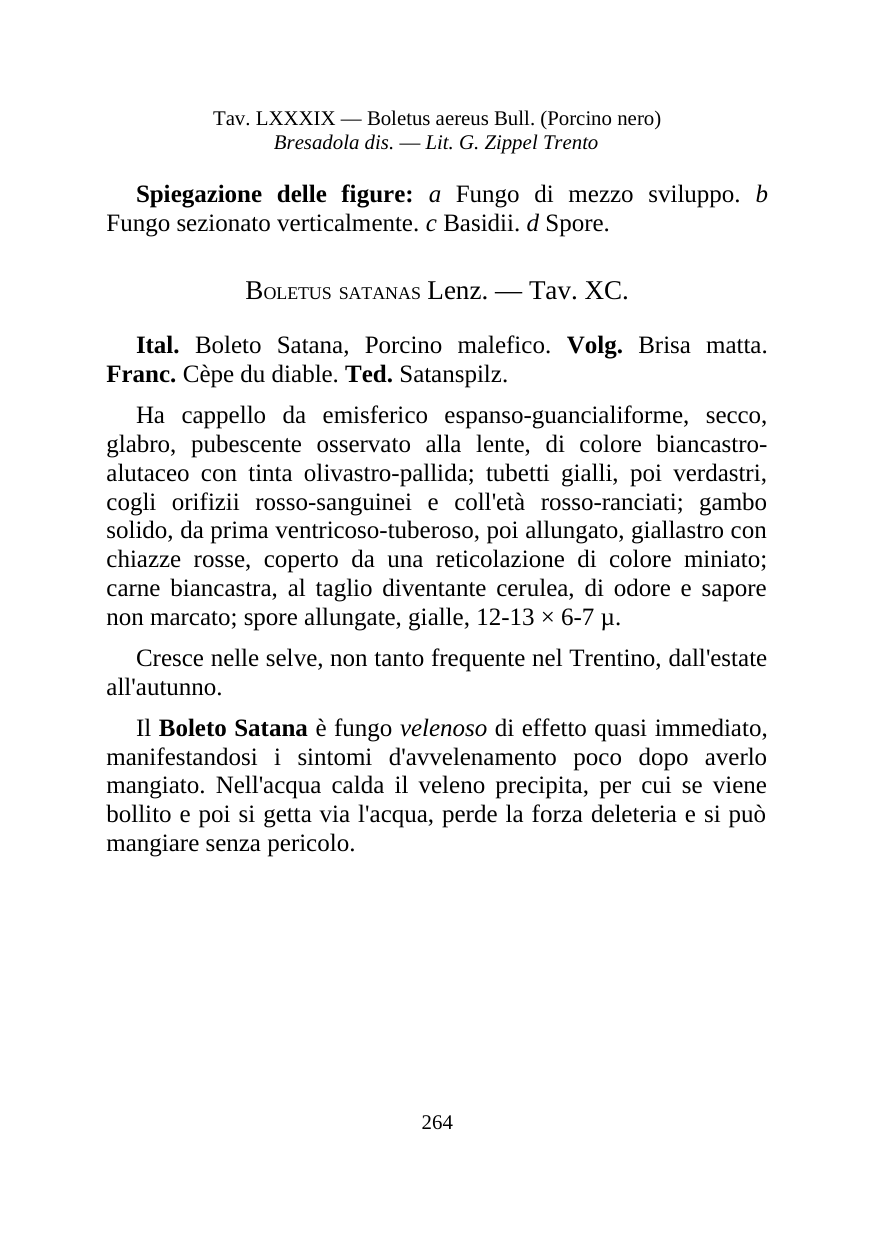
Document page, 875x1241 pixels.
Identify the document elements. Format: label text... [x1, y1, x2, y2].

text Ha cappello da emisferico espanso-guancialiforme, secco, glabro, pubescente osservato alla lente, di colore biancastro-alutaceo con tinta olivastro-pallida; tubetti gialli, poi verdastri, cogli orifizii rosso-sanguinei e coll'età rosso-ranciati; gambo solido, da prima ventricoso-tuberoso, poi allungato, giallastro con chiazze rosse, coperto da una reticolazione di colore miniato; carne biancastra, al taglio diventante cerulea, di odore e sapore non marcato; spore allungate, gialle, 12-13 × 6-7 µ. [106, 401, 768, 631]
text Tav. LXXXIX — Boletus aereus Bull. (Porcino nero) Bresadola dis. — Lit. G. Zippel Trento [106, 106, 768, 154]
text Boletus satanas Lenz. — Tav. XC. [106, 274, 768, 306]
text Ital. Boleto Satana, Porcino malefico. Volg. Brisa matta. Franc. Cèpe du diable. Ted. Satanspilz. [106, 331, 768, 388]
text Spiegazione delle figure: a Fungo di mezzo sviluppo. b Fungo sezionato verticalmente. c Basidii. d Spore. [106, 179, 768, 237]
text Il Boleto Satana è fungo velenoso di effetto quasi immediato, manifestandosi i sintomi d'avvelenamento poco dopo averlo mangiato. Nell'acqua calda il veleno precipita, per cui se viene bollito e poi si getta via l'acqua, perde la forza deleteria e si può mangiare senza pericolo. [106, 713, 768, 857]
text Cresce nelle selve, non tanto frequente nel Trentino, dall'estate all'autunno. [106, 643, 768, 701]
